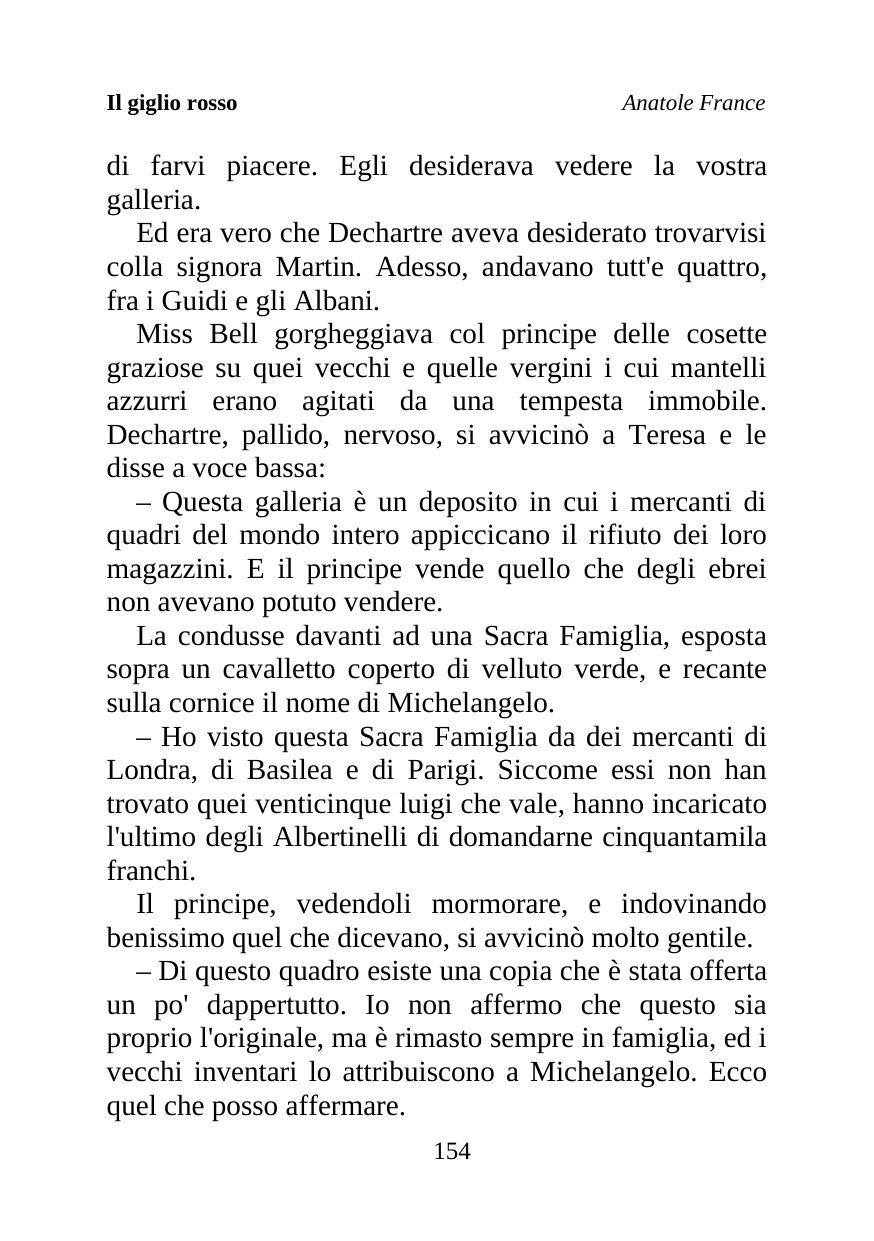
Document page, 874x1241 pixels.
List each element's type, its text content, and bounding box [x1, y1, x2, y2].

text Ed era vero che Dechartre aveva desiderato trovarvisi colla signora Martin. Adesso, andavano tutt'e quattro, fra i Guidi e gli Albani. [106, 216, 768, 316]
text – Ho visto questa Sacra Famiglia da dei mercanti di Londra, di Basilea e di Parigi. Siccome essi non han trovato quei venticinque luigi che vale, hanno incaricato l'ultimo degli Albertinelli di domandarne cinquantamila franchi. [106, 719, 768, 886]
text – Di questo quadro esiste una copia che è stata offerta un po' dappertutto. Io non affermo che questo sia proprio l'originale, ma è rimasto sempre in famiglia, ed i vecchi inventari lo attribuiscono a Michelangelo. Ecco quel che posso affermare. [106, 953, 768, 1121]
text di farvi piacere. Egli desiderava vedere la vostra galleria. [106, 148, 768, 216]
text – Questa galleria è un deposito in cui i mercanti di quadri del mondo intero appiccicano il rifiuto dei loro magazzini. E il principe vende quello che degli ebrei non avevano potuto vendere. [106, 484, 768, 618]
text La condusse davanti ad una Sacra Famiglia, esposta sopra un cavalletto coperto di velluto verde, e recante sulla cornice il nome di Michelangelo. [106, 618, 768, 719]
text Il principe, vedendoli mormorare, e indovinando benissimo quel che dicevano, si avvicinò molto gentile. [106, 886, 768, 953]
text Miss Bell gorgheggiava col principe delle cosette graziose su quei vecchi e quelle vergini i cui mantelli azzurri erano agitati da una tempesta immobile. Dechartre, pallido, nervoso, si avvicinò a Teresa e le disse a voce bassa: [106, 316, 768, 484]
